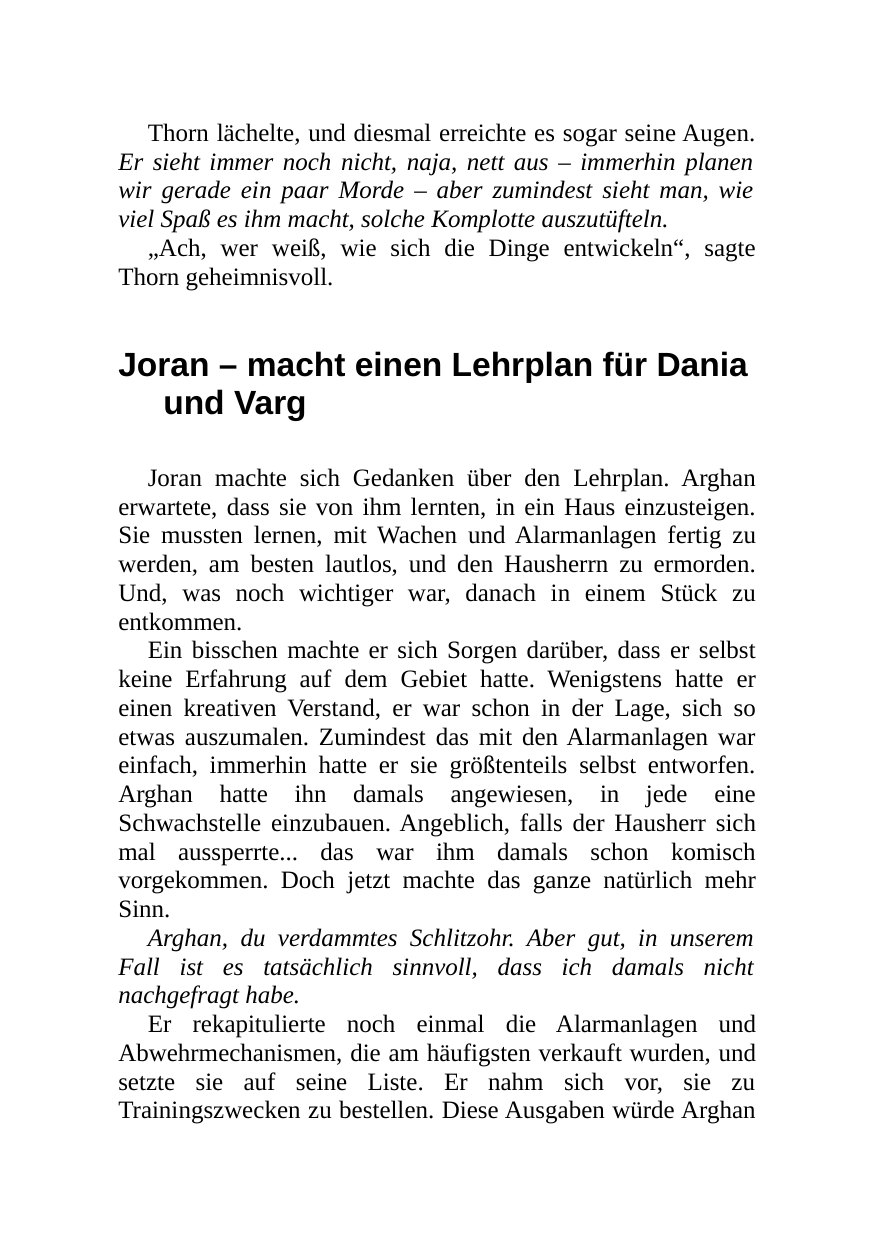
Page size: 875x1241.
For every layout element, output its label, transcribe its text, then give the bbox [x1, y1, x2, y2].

text Arghan, du verdammtes Schlitzohr. Aber gut, in unserem Fall ist es tatsächlich sinnvoll, dass ich damals nicht nachgefragt habe. [118, 923, 756, 1009]
text Er rekapitulierte noch einmal die Alarmanlagen und Abwehrmechanismen, die am häufigsten verkauft wurden, und setzte sie auf seine Liste. Er nahm sich vor, sie zu Trainingszwecken zu bestellen. Diese Ausgaben würde Arghan [118, 1009, 756, 1124]
subtitle Joran – macht einen Lehrplan für Dania und Varg [118, 344, 756, 422]
text Thorn lächelte, und diesmal erreichte es sogar seine Augen. Er sieht immer noch nicht, naja, nett aus – immerhin planen wir gerade ein paar Morde – aber zumindest sieht man, wie viel Spaß es ihm macht, solche Komplotte auszutüfteln. [118, 118, 756, 233]
text Joran machte sich Gedanken über den Lehrplan. Arghan erwartete, dass sie von ihm lernten, in ein Haus einzusteigen. Sie mussten lernen, mit Wachen und Alarmanlagen fertig zu werden, am besten lautlos, und den Hausherrn zu ermorden. Und, was noch wichtiger war, danach in einem Stück zu entkommen. [118, 463, 756, 635]
text Ein bisschen machte er sich Sorgen darüber, dass er selbst keine Erfahrung auf dem Gebiet hatte. Wenigstens hatte er einen kreativen Verstand, er war schon in der Lage, sich so etwas auszumalen. Zumindest das mit den Alarmanlagen war einfach, immerhin hatte er sie größtenteils selbst entworfen. Arghan hatte ihn damals angewiesen, in jede eine Schwachstelle einzubauen. Angeblich, falls der Hausherr sich mal aussperrte... das war ihm damals schon komisch vorgekommen. Doch jetzt machte das ganze natürlich mehr Sinn. [118, 635, 756, 923]
text „Ach, wer weiß, wie sich die Dinge entwickeln“, sagte Thorn geheimnisvoll. [118, 233, 756, 291]
